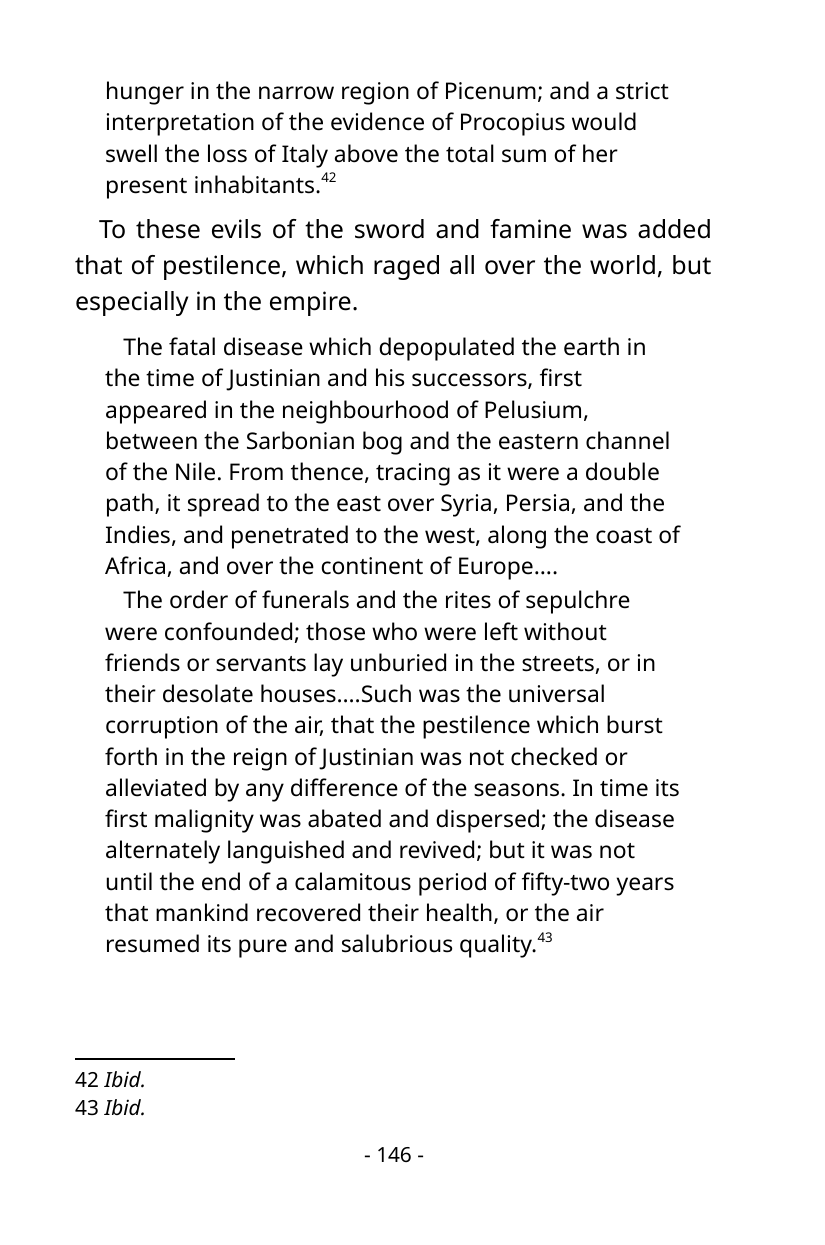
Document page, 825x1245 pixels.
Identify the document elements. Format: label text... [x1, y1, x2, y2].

text The order of funerals and the rites of sepulchre were confounded; those who were left without friends or servants lay unburied in the streets, or in their desolate houses….Such was the universal corruption of the air, that the pestilence which burst forth in the reign of Justinian was not checked or alleviated by any difference of the seasons. In time its first malignity was abated and dispersed; the disease alternately languished and revived; but it was not until the end of a calamitous period of fifty-two years that mankind recovered their health, or the air resumed its pure and salubrious quality. [105, 584, 682, 959]
text To these evils of the sword and famine was added that of pestilence, which raged all over the world, but especially in the empire. [75, 212, 712, 317]
text Ibid. [75, 1093, 712, 1122]
text Ibid. [75, 1065, 712, 1093]
text The fatal disease which depopulated the earth in the time of Justinian and his successors, first appeared in the neighbourhood of Pelusium, between the Sarbonian bog and the eastern channel of the Nile. From thence, tracing as it were a double path, it spread to the east over Syria, Persia, and the Indies, and penetrated to the west, along the coast of Africa, and over the continent of Europe…. [105, 331, 682, 581]
text hunger in the narrow region of Picenum; and a strict interpretation of the evidence of Procopius would swell the loss of Italy above the total sum of her present inhabitants. [105, 75, 682, 200]
